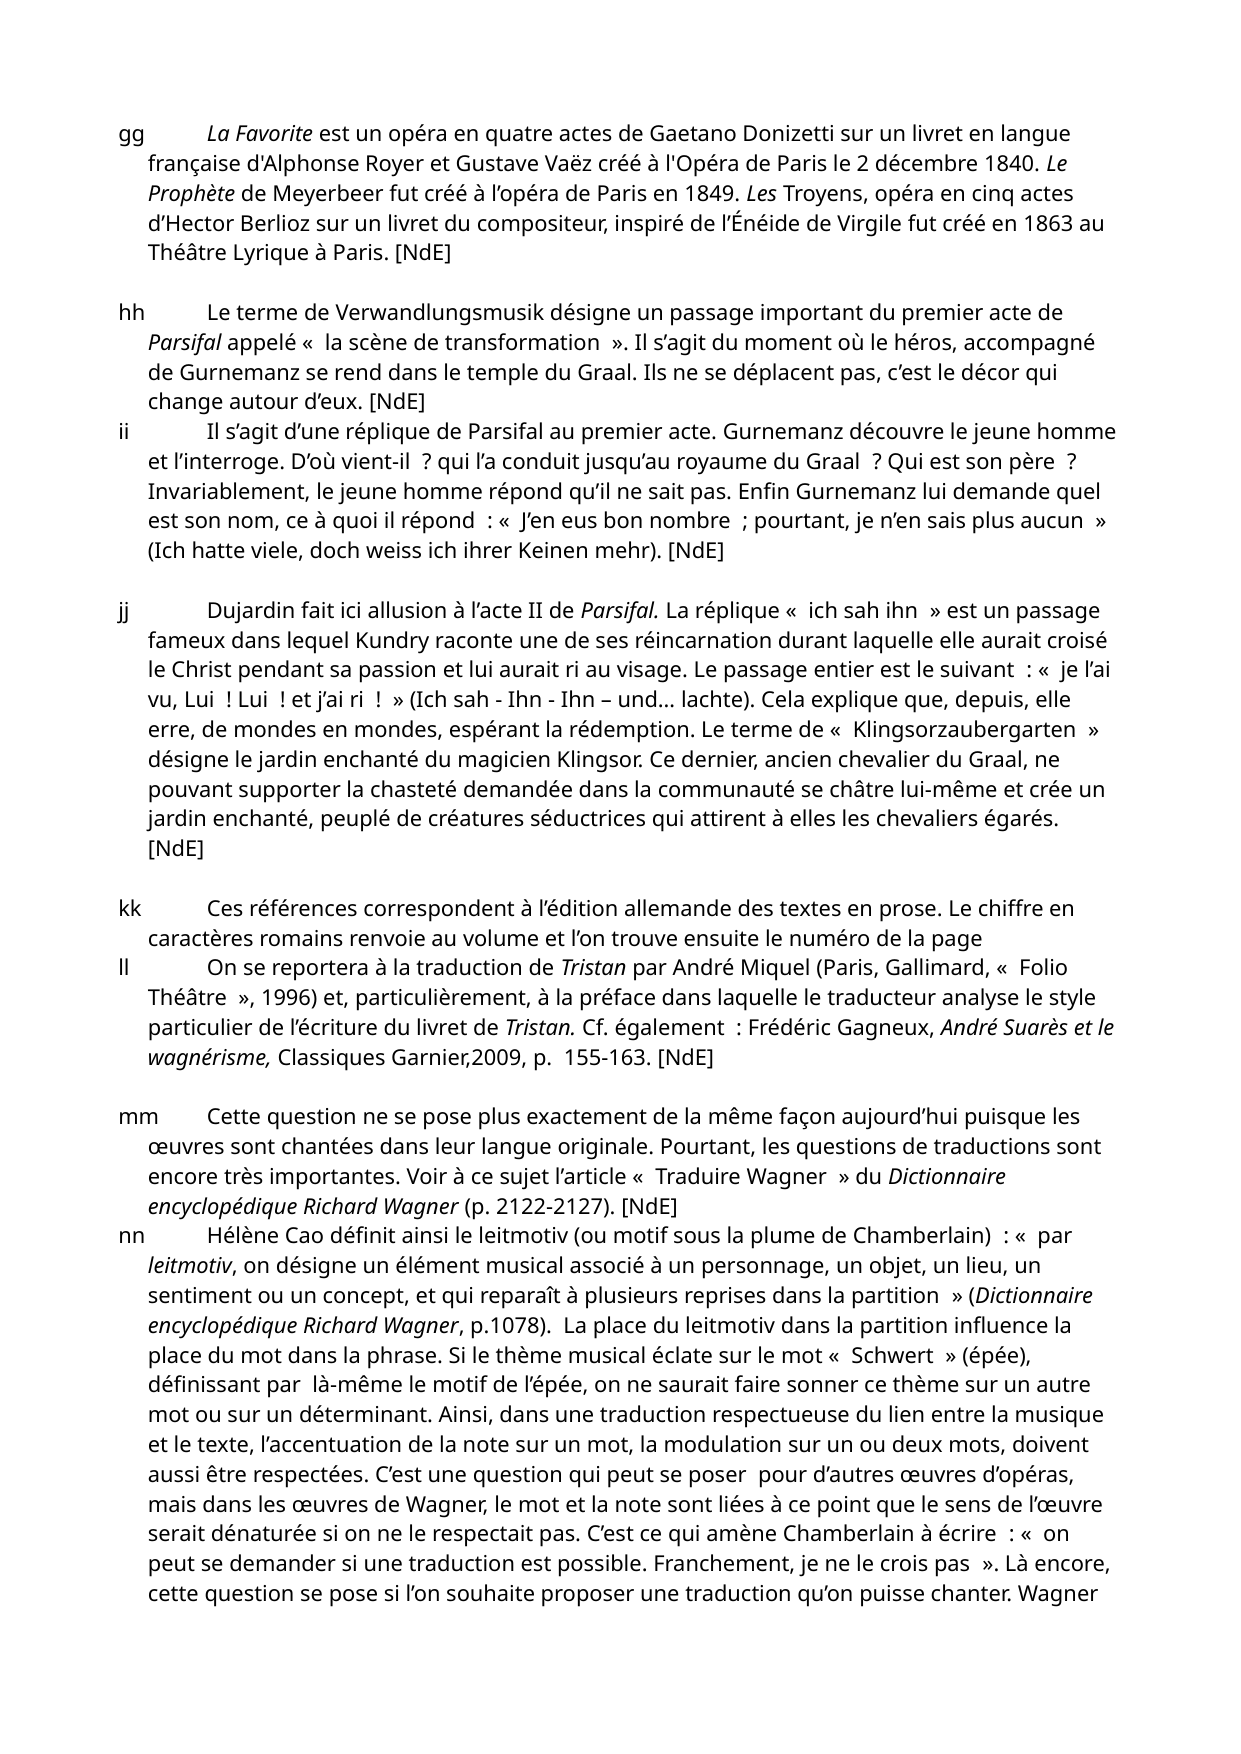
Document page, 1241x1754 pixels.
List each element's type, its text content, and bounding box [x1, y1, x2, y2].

text On se reportera à la traduction de Tristan par André Miquel (Paris, Gallimard, « Folio Théâtre », 1996) et, particulièrement, à la préface dans laquelle le traducteur analyse le style particulier de l’écriture du livret de Tristan. Cf. également : Frédéric Gagneux, André Suarès et le wagnérisme, Classiques Garnier,2009, p. 155-163. [NdE] [118, 952, 1122, 1071]
text Cette question ne se pose plus exactement de la même façon aujourd’hui puisque les œuvres sont chantées dans leur langue originale. Pourtant, les questions de traductions sont encore très importantes. Voir à ce sujet l’article « Traduire Wagner » du Dictionnaire encyclopédique Richard Wagner (p. 2122-2127). [NdE] [118, 1101, 1122, 1220]
text Dujardin fait ici allusion à l’acte II de Parsifal. La réplique « ich sah ihn » est un passage fameux dans lequel Kundry raconte une de ses réincarnation durant laquelle elle aurait croisé le Christ pendant sa passion et lui aurait ri au visage. Le passage entier est le suivant : « je l’ai vu, Lui ! Lui ! et j’ai ri ! » (Ich sah - Ihn - Ihn – und… lachte). Cela explique que, depuis, elle erre, de mondes en mondes, espérant la rédemption. Le terme de « Klingsorzaubergarten » désigne le jardin enchanté du magicien Klingsor. Ce dernier, ancien chevalier du Graal, ne pouvant supporter la chasteté demandée dans la communauté se châtre lui-même et crée un jardin enchanté, peuplé de créatures séductrices qui attirent à elles les chevaliers égarés. [NdE] [118, 595, 1122, 863]
text Le terme de Verwandlungsmusik désigne un passage important du premier acte de Parsifal appelé « la scène de transformation ». Il s’agit du moment où le héros, accompagné de Gurnemanz se rend dans le temple du Graal. Ils ne se déplacent pas, c’est le décor qui change autour d’eux. [NdE] [118, 297, 1122, 416]
text Ces références correspondent à l’édition allemande des textes en prose. Le chiffre en caractères romains renvoie au volume et l’on trouve ensuite le numéro de la page [118, 893, 1122, 952]
text Il s’agit d’une réplique de Parsifal au premier acte. Gurnemanz découvre le jeune homme et l’interroge. D’où vient-il ? qui l’a conduit jusqu’au royaume du Graal ? Qui est son père ? Invariablement, le jeune homme répond qu’il ne sait pas. Enfin Gurnemanz lui demande quel est son nom, ce à quoi il répond : « J’en eus bon nombre ; pourtant, je n’en sais plus aucun » (Ich hatte viele, doch weiss ich ihrer Keinen mehr). [NdE] [118, 416, 1122, 565]
text La Favorite est un opéra en quatre actes de Gaetano Donizetti sur un livret en langue française d'Alphonse Royer et Gustave Vaëz créé à l'Opéra de Paris le 2 décembre 1840. Le Prophète de Meyerbeer fut créé à l’opéra de Paris en 1849. Les Troyens, opéra en cinq actes d’Hector Berlioz sur un livret du compositeur, inspiré de l’Énéide de Virgile fut créé en 1863 au Théâtre Lyrique à Paris. [NdE] [118, 118, 1122, 267]
text Hélène Cao définit ainsi le leitmotiv (ou motif sous la plume de Chamberlain) : « par leitmotiv, on désigne un élément musical associé à un personnage, un objet, un lieu, un sentiment ou un concept, et qui reparaît à plusieurs reprises dans la partition » (Dictionnaire encyclopédique Richard Wagner, p.1078). La place du leitmotiv dans la partition influence la place du mot dans la phrase. Si le thème musical éclate sur le mot « Schwert » (épée), définissant par là-même le motif de l’épée, on ne saurait faire sonner ce thème sur un autre mot ou sur un déterminant. Ainsi, dans une traduction respectueuse du lien entre la musique et le texte, l’accentuation de la note sur un mot, la modulation sur un ou deux mots, doivent aussi être respectées. C’est une question qui peut se poser pour d’autres œuvres d’opéras, mais dans les œuvres de Wagner, le mot et la note sont liées à ce point que le sens de l’œuvre serait dénaturée si on ne le respectait pas. C’est ce qui amène Chamberlain à écrire : « on peut se demander si une traduction est possible. Franchement, je ne le crois pas ». Là encore, cette question se pose si l’on souhaite proposer une traduction qu’on puisse chanter. Wagner [118, 1220, 1122, 1608]
